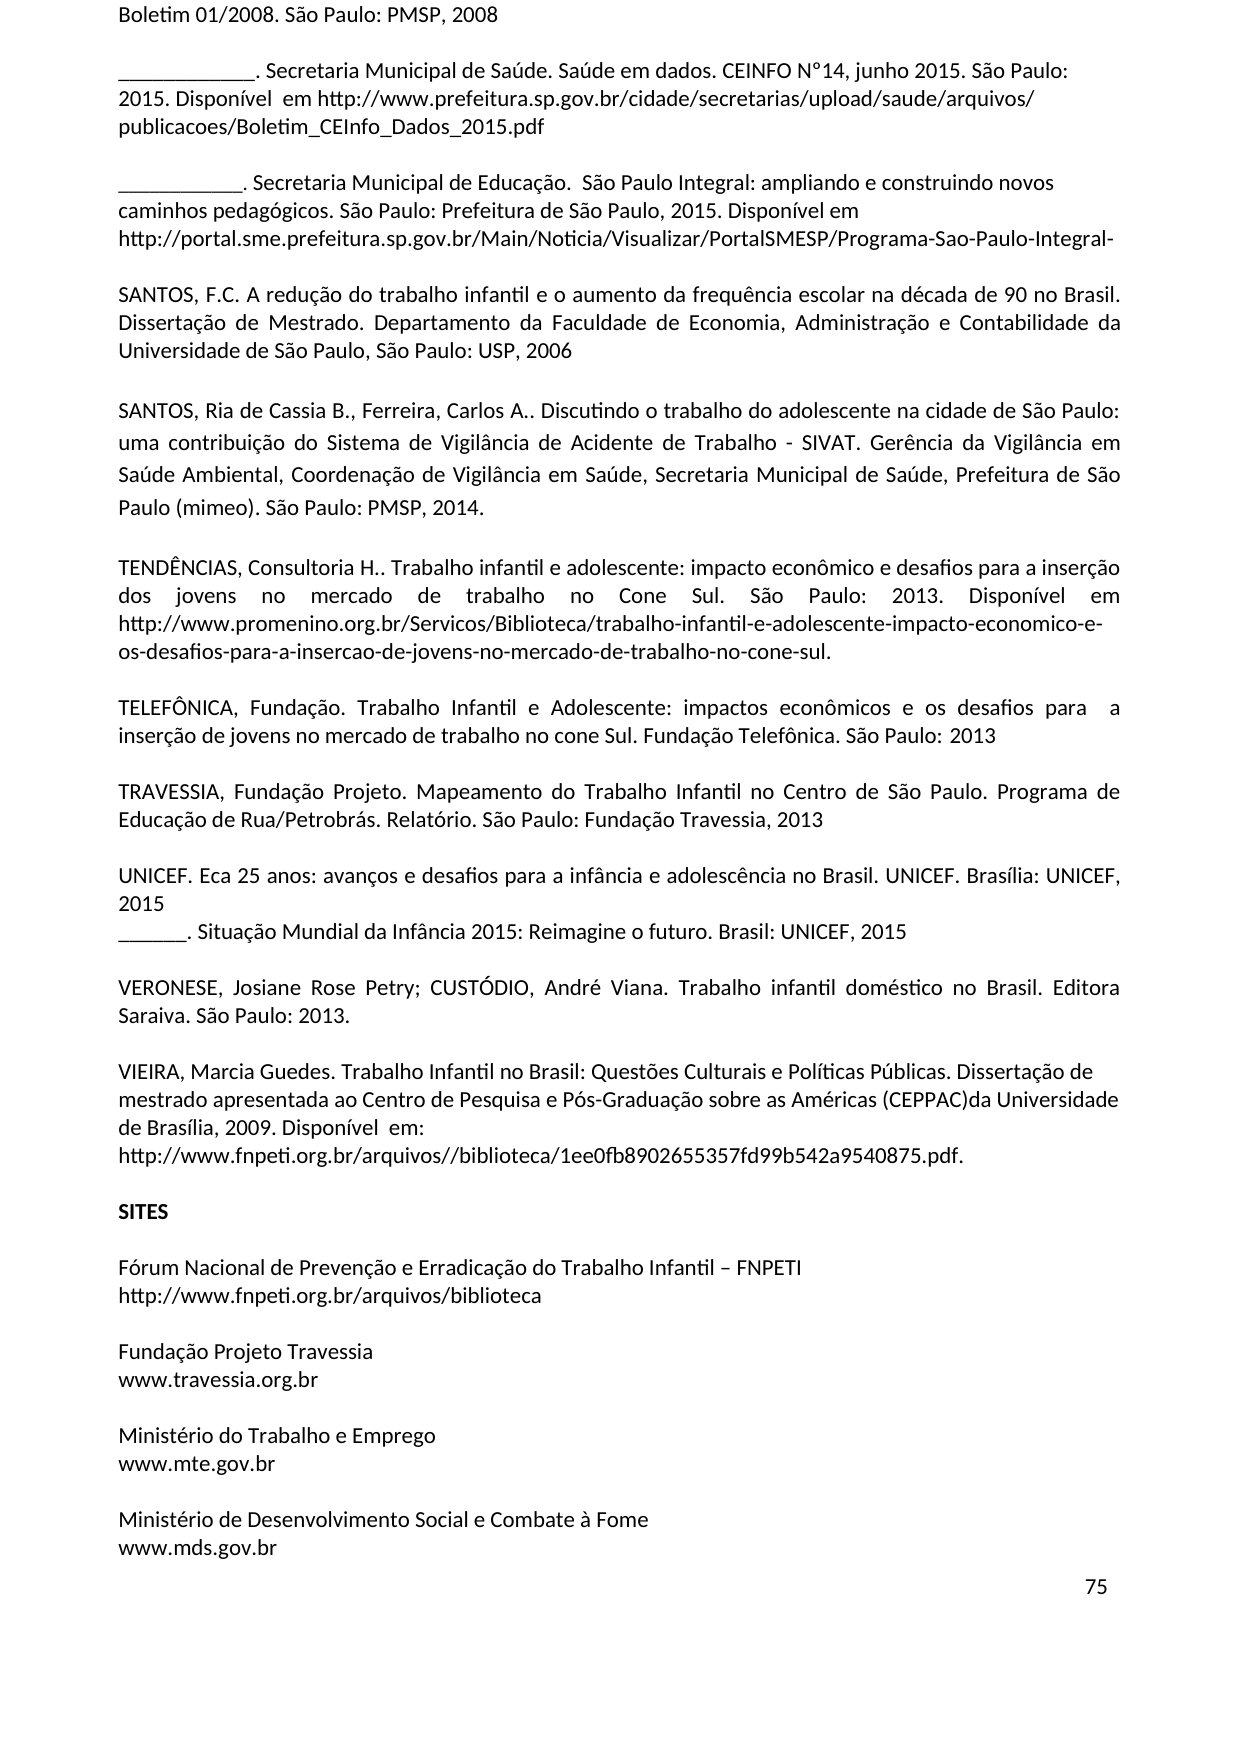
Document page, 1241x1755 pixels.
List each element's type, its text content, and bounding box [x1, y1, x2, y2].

text Ministério de Desenvolvimento Social e Combate à Fome [118, 1506, 1122, 1533]
text SANTOS, Ria de Cassia B., Ferreira, Carlos A.. Discutindo o trabalho do adolescente na cidade de São Paulo: uma contribuição do Sistema de Vigilância de Acidente de Trabalho - SIVAT. Gerência da Vigilância em Saúde Ambiental, Coordenação de Vigilância em Saúde, Secretaria Municipal de Saúde, Prefeitura de São Paulo (mimeo). São Paulo: PMSP, 2014. [118, 396, 1122, 521]
text SANTOS, F.C. A redução do trabalho infantil e o aumento da frequência escolar na década de 90 no Brasil. Dissertação de Mestrado. Departamento da Faculdade de Economia, Administração e Contabilidade da Universidade de São Paulo, São Paulo: USP, 2006 [118, 280, 1122, 364]
text http://www.fnpeti.org.br/arquivos/biblioteca [118, 1281, 1122, 1309]
text TELEFÔNICA, Fundação. Trabalho Infantil e Adolescente: impactos econômicos e os desafios para a inserção de jovens no mercado de trabalho no cone Sul. Fundação Telefônica. São Paulo: 2013 [118, 693, 1122, 749]
text VIEIRA, Marcia Guedes. Trabalho Infantil no Brasil: Questões Culturais e Políticas Públicas. Dissertação de mestrado apresentada ao Centro de Pesquisa e Pós-Graduação sobre as Américas (CEPPAC)da Universidade de Brasília, 2009. Disponível em: http://www.fnpeti.org.br/arquivos//biblioteca/1ee0fb8902655357fd99b542a9540875.pdf. [118, 1057, 1122, 1169]
text www.travessia.org.br [118, 1365, 1122, 1393]
text VERONESE, Josiane Rose Petry; CUSTÓDIO, André Viana. Trabalho infantil doméstico no Brasil. Editora Saraiva. São Paulo: 2013. [118, 973, 1122, 1029]
text SITES [118, 1197, 1122, 1225]
text www.mte.gov.br [118, 1449, 1122, 1477]
text TENDÊNCIAS, Consultoria H.. Trabalho infantil e adolescente: impacto econômico e desafios para a inserção dos jovens no mercado de trabalho no Cone Sul. São Paulo: 2013. Disponível em http://www.promenino.org.br/Servicos/Biblioteca/trabalho-infantil-e-adolescente-impacto-economico-e-os-desafios-para-a-insercao-de-jovens-no-mercado-de-trabalho-no-cone-sul. [118, 553, 1122, 665]
text Boletim 01/2008. São Paulo: PMSP, 2008 [118, 0, 1122, 28]
text Ministério do Trabalho e Emprego [118, 1421, 1122, 1449]
text ____________. Secretaria Municipal de Educação. São Paulo Integral: ampliando e construindo novos caminhos pedagógicos. São Paulo: Prefeitura de São Paulo, 2015. Disponível em http://portal.sme.prefeitura.sp.gov.br/Main/Noticia/Visualizar/PortalSMESP/Programa-Sao-Paulo-Integral- [118, 168, 1122, 252]
text TRAVESSIA, Fundação Projeto. Mapeamento do Trabalho Infantil no Centro de São Paulo. Programa de Educação de Rua/Petrobrás. Relatório. São Paulo: Fundação Travessia, 2013 [118, 777, 1122, 833]
text www.mds.gov.br [118, 1533, 1122, 1562]
subtitle ______. Situação Mundial da Infância 2015: Reimagine o futuro. Brasil: UNICEF, 2015 [118, 917, 1122, 945]
text Fundação Projeto Travessia [118, 1337, 1122, 1365]
text UNICEF. Eca 25 anos: avanços e desafios para a infância e adolescência no Brasil. UNICEF. Brasília: UNICEF, 2015 [118, 861, 1122, 917]
text Fórum Nacional de Prevenção e Erradicação do Trabalho Infantil – FNPETI [118, 1253, 1122, 1281]
text ____________. Secretaria Municipal de Saúde. Saúde em dados. CEINFO Nº14, junho 2015. São Paulo: 2015. Disponível em http://www.prefeitura.sp.gov.br/cidade/secretarias/upload/saude/arquivos/publicacoes/Boletim_CEInfo_Dados_2015.pdf [118, 56, 1122, 140]
